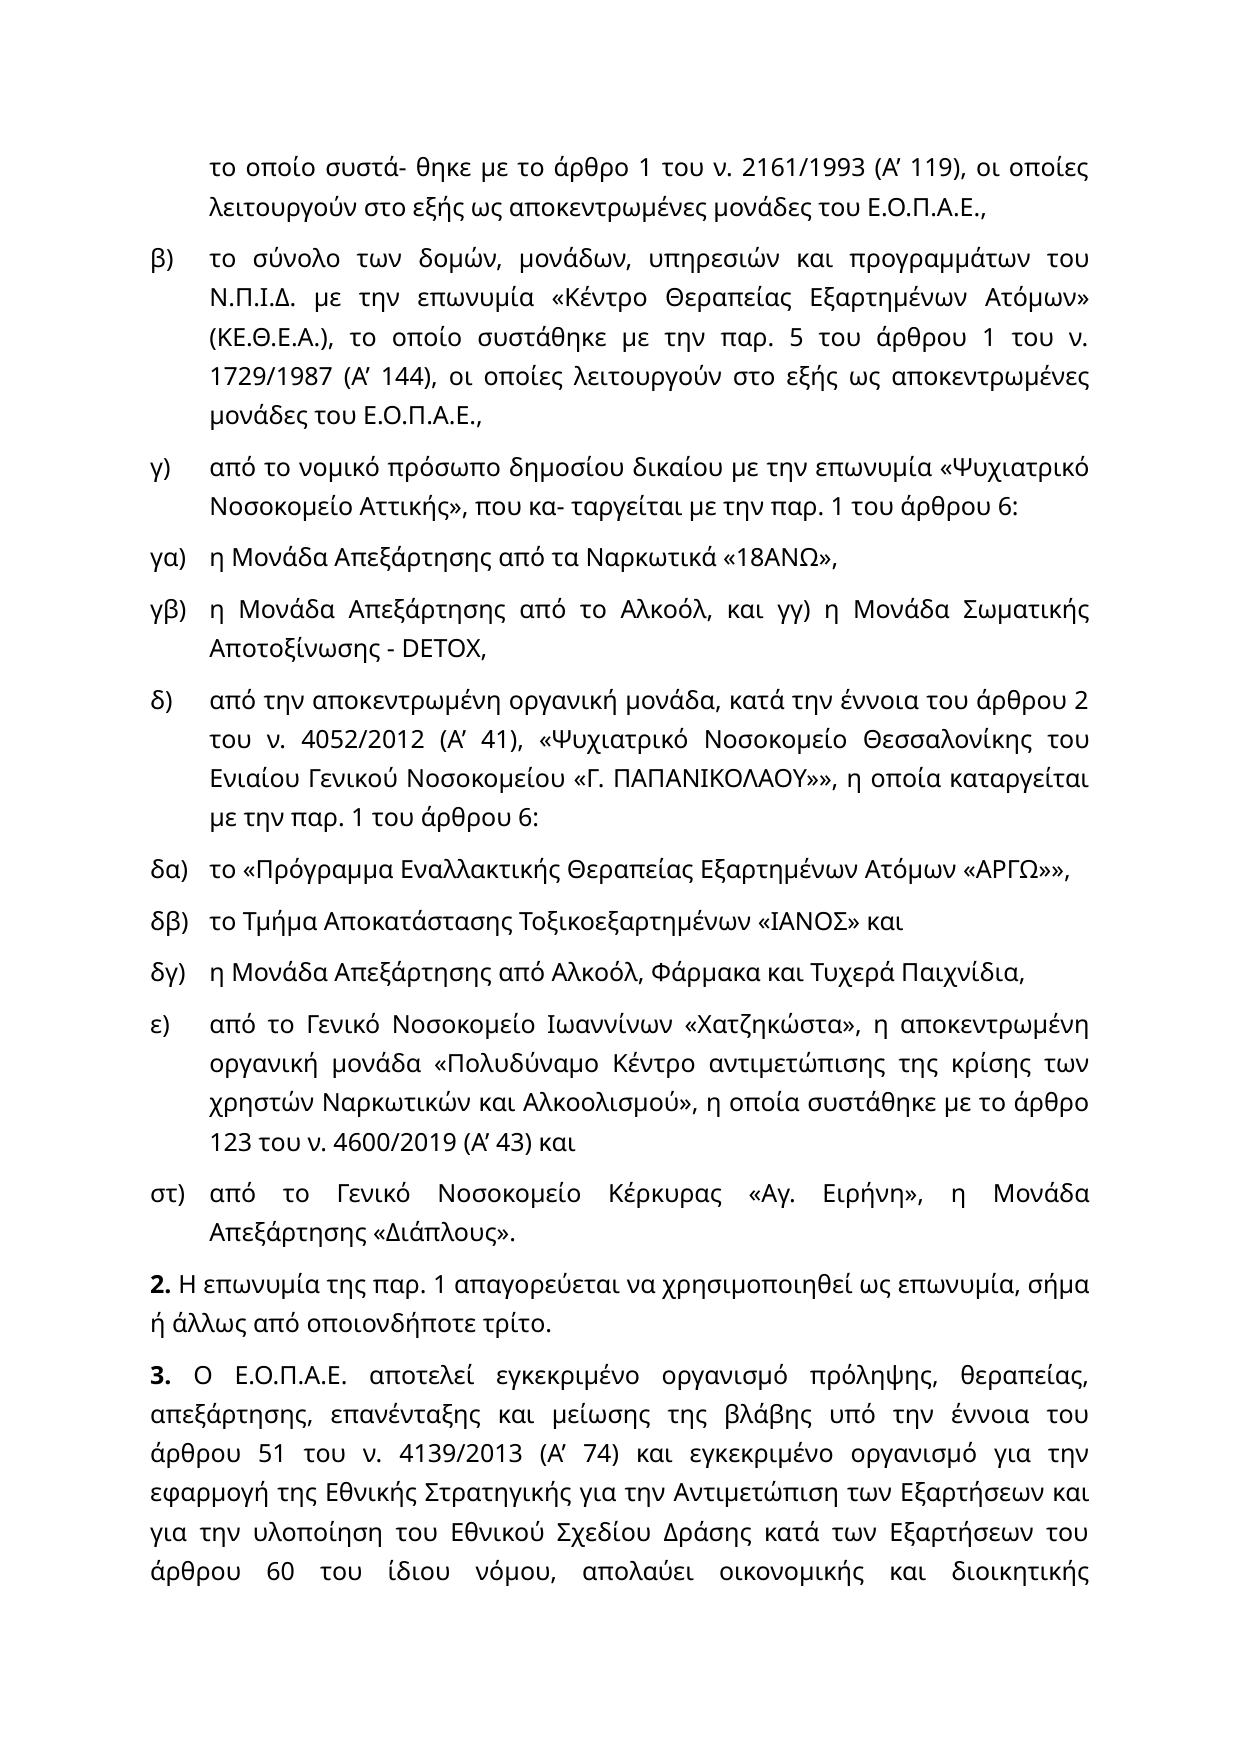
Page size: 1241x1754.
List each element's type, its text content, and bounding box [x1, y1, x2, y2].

list δ) από την αποκεντρωμένη οργανική μονάδα, κατά την έννοια του άρθρου 2 του ν. 4052/2012 (Α’ 41), «Ψυχιατρικό Νοσοκομείο Θεσσαλονίκης του Ενιαίου Γενικού Νοσοκομείου «Γ. ΠΑΠΑΝΙΚΟΛΑΟΥ»», η οποία καταργείται με την παρ. 1 του άρθρου 6: [150, 682, 1090, 834]
list ε) από το Γενικό Νοσοκομείο Ιωαννίνων «Χατζηκώστα», η αποκεντρωμένη οργανική μονάδα «Πολυδύναμο Κέντρο αντιμετώπισης της κρίσης των χρηστών Ναρκωτικών και Αλκοολισμού», η οποία συστάθηκε με το άρθρο 123 του ν. 4600/2019 (Α’ 43) και [150, 1007, 1090, 1158]
list β) το σύνολο των δομών, μονάδων, υπηρεσιών και προγραμμάτων του Ν.Π.Ι.Δ. με την επωνυμία «Κέντρο Θεραπείας Εξαρτημένων Ατόμων» (ΚΕ.Θ.Ε.Α.), το οποίο συστάθηκε με την παρ. 5 του άρθρου 1 του ν. 1729/1987 (Α’ 144), οι οποίες λειτουργούν στο εξής ως αποκεντρωμένες μονάδες του Ε.Ο.Π.Α.Ε., [150, 241, 1090, 432]
list δα) το «Πρόγραμμα Εναλλακτικής Θεραπείας Εξαρτημένων Ατόμων «ΑΡΓΩ»», [150, 852, 1090, 886]
list γα) η Μονάδα Απεξάρτησης από τα Ναρκωτικά «18ΑΝΩ», [150, 540, 1090, 574]
list δγ) η Μονάδα Απεξάρτησης από Αλκοόλ, Φάρμακα και Τυχερά Παιχνίδια, [150, 955, 1090, 989]
text 2. Η επωνυμία της παρ. 1 απαγορεύεται να χρησιμοποιηθεί ως επωνυμία, σήμα ή άλλως από οποιονδήποτε τρίτο. [150, 1267, 1090, 1340]
list γ) από το νομικό πρόσωπο δημοσίου δικαίου με την επωνυμία «Ψυχιατρικό Νοσοκομείο Αττικής», που κα- ταργείται με την παρ. 1 του άρθρου 6: [150, 449, 1090, 522]
list δβ) το Τμήμα Αποκατάστασης Τοξικοεξαρτημένων «ΙΑΝΟΣ» και [150, 903, 1090, 937]
text 3. Ο Ε.Ο.Π.Α.Ε. αποτελεί εγκεκριμένο οργανισμό πρόληψης, θεραπείας, απεξάρτησης, επανένταξης και μείωσης της βλάβης υπό την έννοια του άρθρου 51 του ν. 4139/2013 (Α’ 74) και εγκεκριμένο οργανισμό για την εφαρμογή της Εθνικής Στρατηγικής για την Αντιμετώπιση των Εξαρτήσεων και για την υλοποίηση του Εθνικού Σχεδίου Δράσης κατά των Εξαρτήσεων του άρθρου 60 του ίδιου νόμου, απολαύει οικονομικής και διοικητικής [150, 1357, 1090, 1587]
list στ) από το Γενικό Νοσοκομείο Κέρκυρας «Αγ. Ειρήνη», η Μονάδα Απεξάρτησης «Διάπλους». [150, 1176, 1090, 1249]
list το οποίο συστά- θηκε με το άρθρο 1 του ν. 2161/1993 (Α’ 119), οι οποίες λειτουργούν στο εξής ως αποκεντρωμένες μονάδες του Ε.Ο.Π.Α.Ε., [150, 150, 1090, 223]
list γβ) η Μονάδα Απεξάρτησης από το Αλκοόλ, και γγ) η Μονάδα Σωματικής Αποτοξίνωσης - DETOX, [150, 592, 1090, 665]
